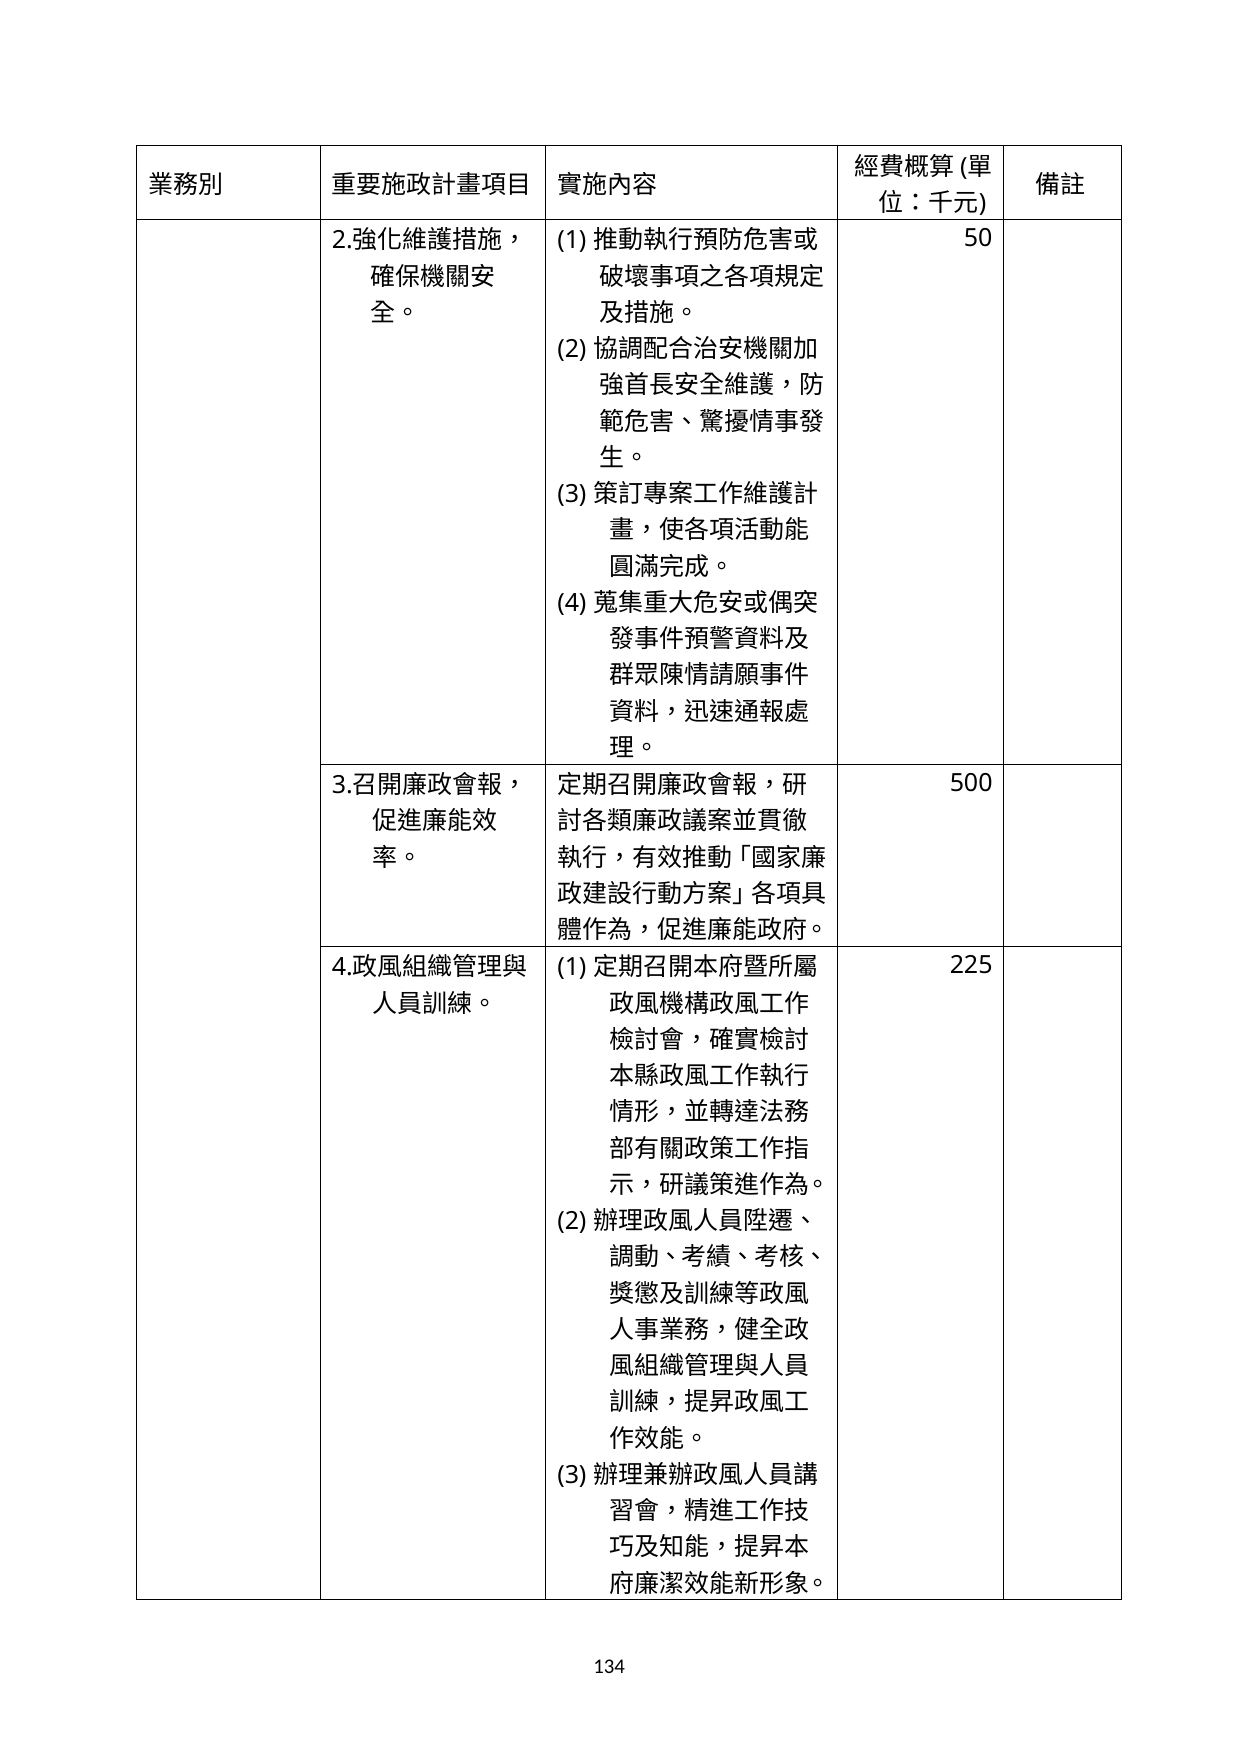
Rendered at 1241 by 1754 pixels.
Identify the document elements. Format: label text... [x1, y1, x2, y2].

table_cell 定期召開廉政會報，研討各類廉政議案並貫徹執行，有效推動「國家廉政建設行動方案」各項具體作為，促進廉能政府。 [546, 765, 837, 946]
table_cell 225 [838, 947, 1003, 1599]
table_cell 4.政風組織管理與人員訓練。 [321, 947, 545, 1599]
table_cell 2.強化維護措施，確保機關安全。 [321, 220, 545, 763]
table_cell [1004, 220, 1121, 763]
table_cell 3.召開廉政會報，促進廉能效率。 [321, 765, 545, 946]
table_header 重要施政計畫項目 [321, 146, 545, 219]
table_header 業務別 [137, 146, 320, 219]
table_header 實施內容 [546, 146, 837, 219]
table_cell [1004, 947, 1121, 1599]
table_cell [137, 220, 320, 1599]
table_cell (1) 推動執行預防危害或破壞事項之各項規定及措施。 (2) 協調配合治安機關加強首長安全維護，防範危害、驚擾情事發生。 (3) 策訂專案工作維護計畫，使各項活動能圓滿完成。 (4) 蒐集重大危安或偶突發事件預警資料及群眾陳情請願事件資料，迅速通報處理。 [546, 220, 837, 763]
table_header 備註 [1004, 146, 1121, 219]
table_header 經費概算 (單位：千元) [838, 146, 1003, 219]
table_cell 500 [838, 765, 1003, 946]
table_cell 50 [838, 220, 1003, 763]
table_cell [1004, 765, 1121, 946]
table_cell (1) 定期召開本府暨所屬政風機構政風工作檢討會，確實檢討本縣政風工作執行情形，並轉達法務部有關政策工作指示，研議策進作為。 (2) 辦理政風人員陞遷、調動、考績、考核、獎懲及訓練等政風人事業務，健全政風組織管理與人員訓練，提昇政風工作效能。 (3) 辦理兼辦政風人員講習會，精進工作技巧及知能，提昇本府廉潔效能新形象。 [546, 947, 837, 1599]
